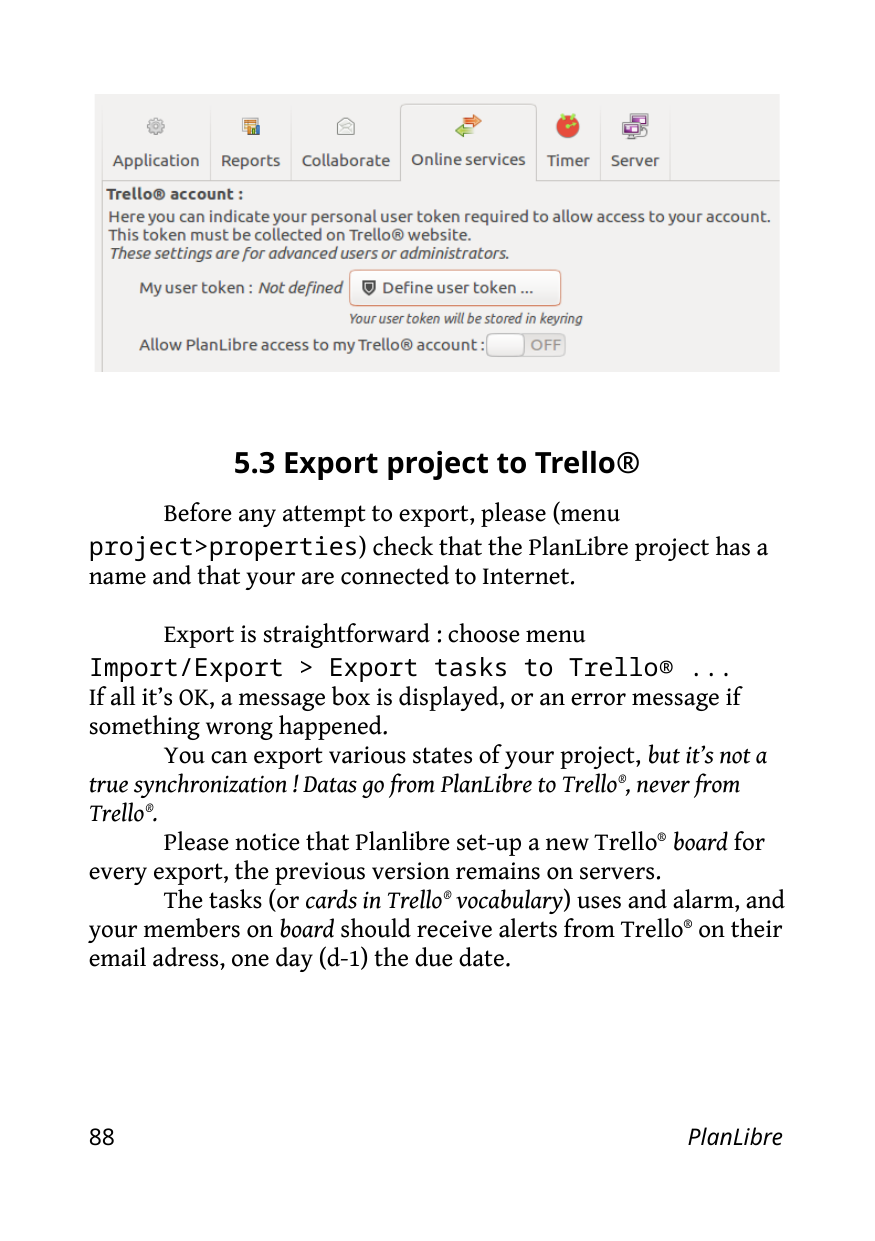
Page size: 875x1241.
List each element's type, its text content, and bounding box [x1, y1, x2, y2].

text You can export various states of your project, but it’s not a true synchronization ! Datas go from PlanLibre to Trello®, never from Trello®. [88, 742, 786, 828]
text The tasks (or cards in Trello® vocabulary) uses and alarm, and your members on board should receive alerts from Trello® on their email adress, one day (d-1) the due date. [88, 886, 786, 973]
subtitle 5.3 Export project to Trello® [88, 442, 786, 482]
text Please notice that Planlibre set-up a new Trello® board for every export, the previous version remains on servers. [88, 828, 786, 886]
picture [94, 94, 780, 372]
text If all it’s OK, a message box is displayed, or an error message if something wrong happened. [88, 684, 786, 742]
text Export is straightforward : choose menu Import/Export > Export tasks to Trello® ... [88, 621, 786, 684]
text Before any attempt to export, please (menu project>properties) check that the PlanLibre project has a name and that your are connected to Internet. [88, 500, 786, 592]
